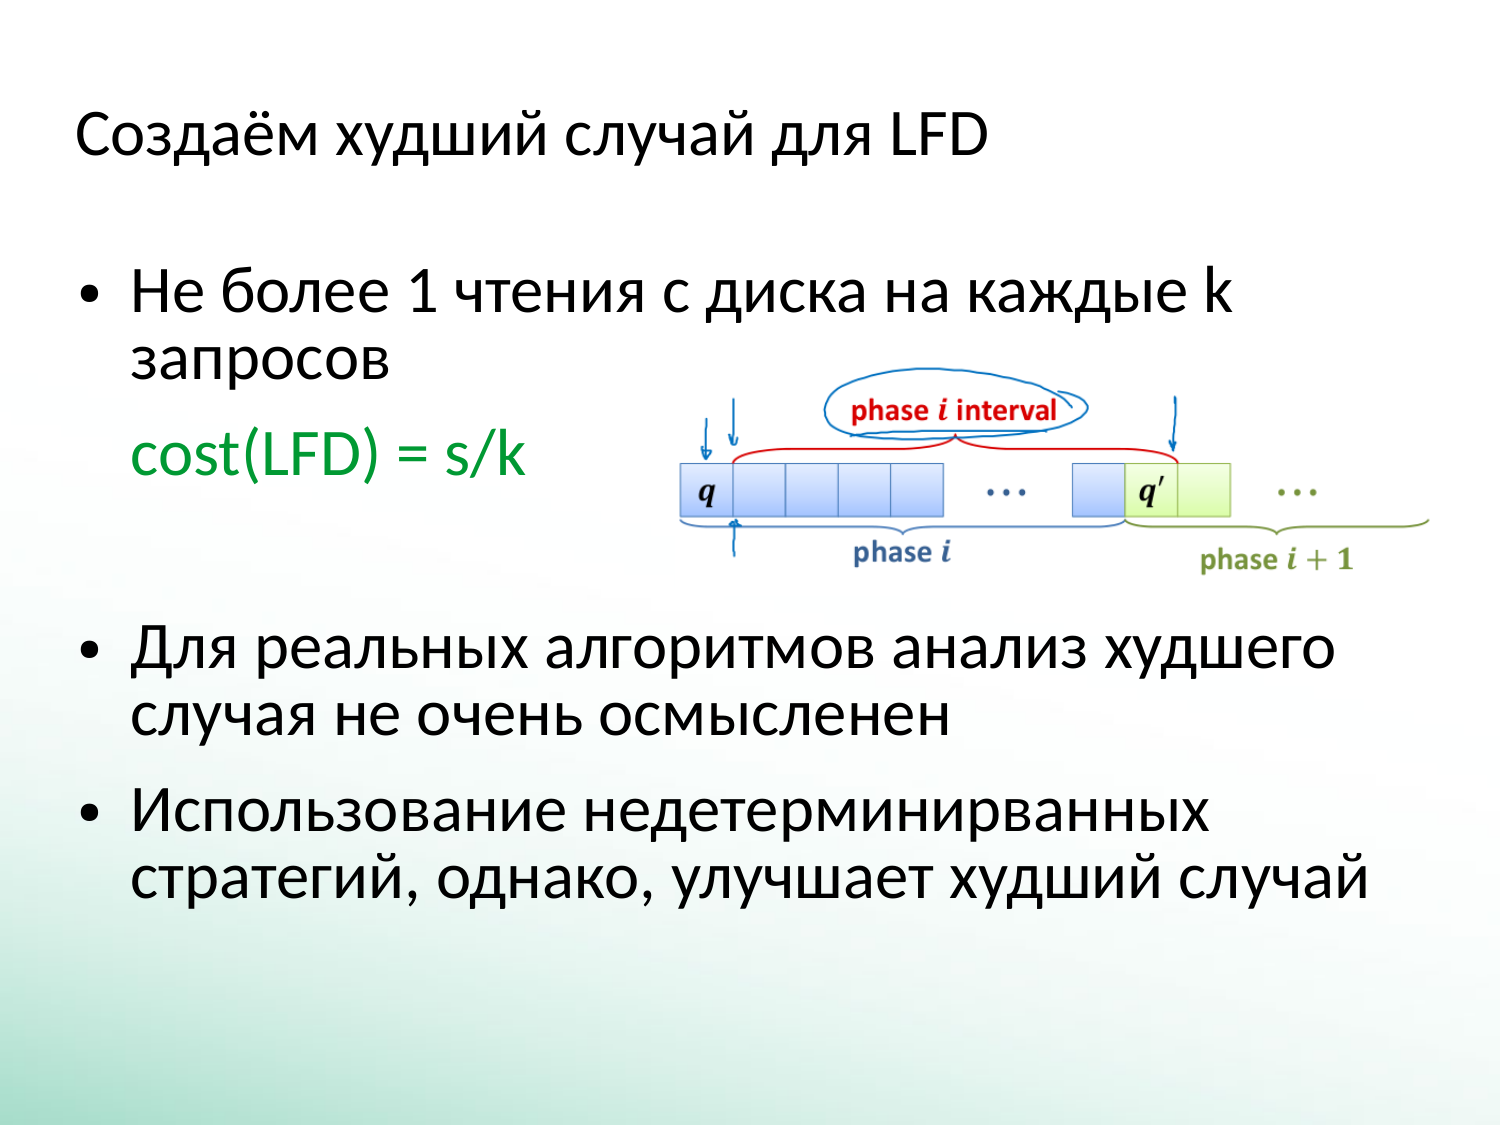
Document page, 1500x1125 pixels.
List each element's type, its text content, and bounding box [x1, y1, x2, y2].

title Создаём худший случай для LFD [75, 45, 1425, 233]
picture [0, 0, 1500, 1125]
list Не более 1 чтения с диска на каждые k запросов cost(LFD) = s/k Для реальных алгоритмов анализ худшего случая не очень осмысленен Использование недетерминирванных стратегий, однако, улучшает худший случай [60, 262, 1411, 1005]
